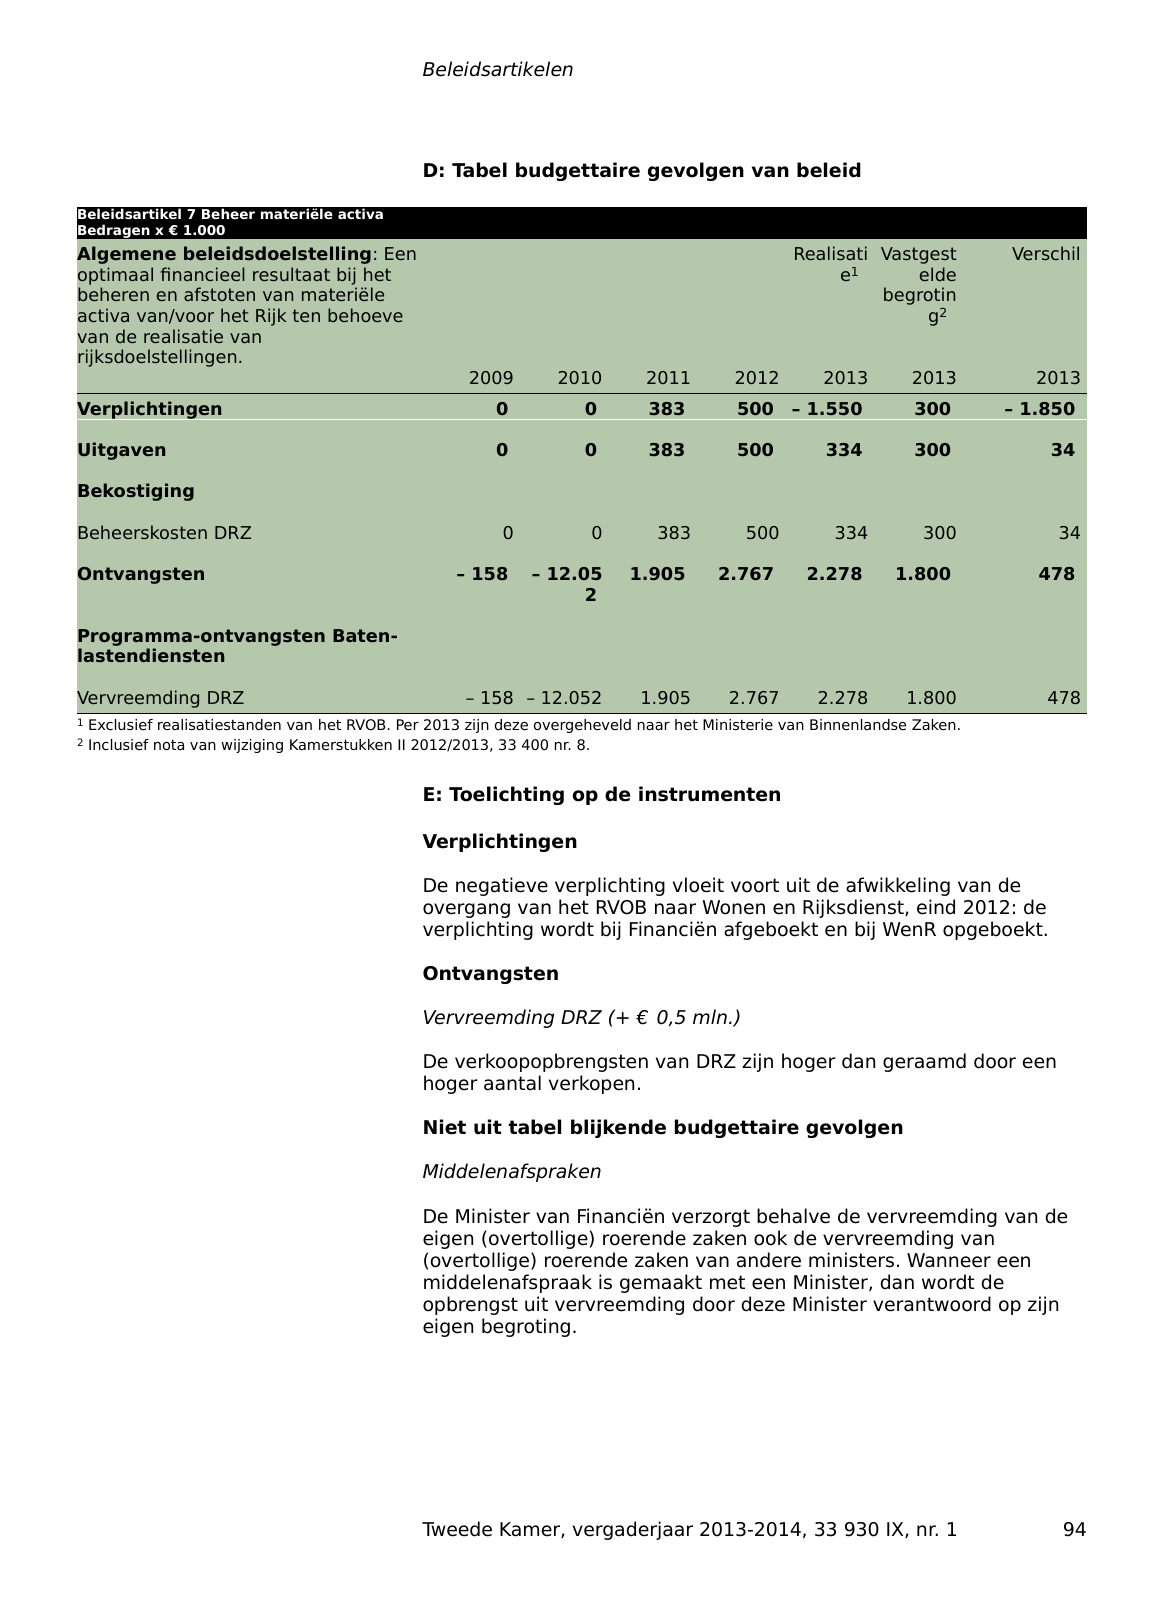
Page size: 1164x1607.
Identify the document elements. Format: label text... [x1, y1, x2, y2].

table_cell [697, 626, 785, 667]
table_cell [520, 543, 608, 564]
table_cell [874, 420, 962, 440]
table_cell – 12.052 [520, 688, 608, 713]
table_cell 383 [608, 394, 697, 419]
table_cell [963, 605, 1087, 626]
table_cell [77, 605, 431, 626]
table_cell [697, 543, 785, 564]
table_cell [608, 626, 697, 667]
table_cell 2.278 [785, 564, 874, 605]
table_cell [77, 461, 431, 481]
table_cell 500 [697, 523, 785, 543]
table_cell [874, 481, 962, 502]
table_cell [697, 605, 785, 626]
table_cell [963, 667, 1087, 688]
table_cell 2009 [431, 368, 519, 393]
table_cell Uitgaven [77, 440, 431, 461]
table_cell [77, 420, 431, 440]
table_cell 2010 [520, 368, 608, 393]
table_cell [77, 502, 431, 523]
table_cell Vervreemding DRZ [77, 688, 431, 713]
table_cell [608, 239, 697, 368]
table_cell [608, 420, 697, 440]
table_cell 1.800 [874, 564, 962, 605]
table_cell [874, 502, 962, 523]
table_cell 478 [963, 688, 1087, 713]
table_cell 0 [431, 394, 519, 419]
table_cell [697, 420, 785, 440]
table_cell [431, 420, 519, 440]
table_cell 334 [785, 523, 874, 543]
table_cell 2012 [697, 368, 785, 393]
table_cell – 12.052 [520, 564, 608, 605]
table_cell 300 [874, 394, 962, 419]
table_cell 334 [785, 440, 874, 461]
table_cell [874, 461, 962, 481]
table_cell [77, 667, 431, 688]
table_cell [785, 502, 874, 523]
table_cell [697, 481, 785, 502]
subtitle E: Toelichting op de instrumenten [422, 783, 1087, 806]
table_cell Verschil [963, 239, 1087, 368]
table_cell 383 [608, 523, 697, 543]
table_cell [697, 239, 785, 368]
table_cell [431, 543, 519, 564]
table_cell 500 [697, 394, 785, 419]
table_cell 2011 [608, 368, 697, 393]
table_cell [431, 481, 519, 502]
table_cell [697, 667, 785, 688]
table_cell Programma-ontvangsten Baten-lastendiensten [77, 626, 431, 667]
table_cell – 1.850 [963, 394, 1087, 419]
table_cell 2013 [963, 368, 1087, 393]
table_cell Verplichtingen [77, 394, 431, 419]
table_cell – 1.550 [785, 394, 874, 419]
table_cell [520, 481, 608, 502]
table_cell [608, 667, 697, 688]
table_cell [608, 605, 697, 626]
table_cell [963, 420, 1087, 440]
table_cell [520, 605, 608, 626]
table_cell 2013 [785, 368, 874, 393]
table_cell [785, 605, 874, 626]
table_cell [608, 502, 697, 523]
table_cell 0 [431, 523, 519, 543]
table_cell [963, 543, 1087, 564]
text De Minister van Financiën verzorgt behalve de vervreemding van de eigen (overtollige) roerende zaken ook de vervreemding van (overtollige) roerende zaken van andere ministers. Wanneer een middelenafspraak is gemaakt met een Minister, dan wordt de opbrengst uit vervreemding door deze Minister verantwoord op zijn eigen begroting. [422, 1206, 1087, 1337]
table_cell [431, 667, 519, 688]
table_cell Vastgestelde begroting2 [874, 239, 962, 368]
table_cell 2.767 [697, 688, 785, 713]
table_cell [785, 667, 874, 688]
subtitle Niet uit tabel blijkende budgettaire gevolgen [422, 1117, 1087, 1139]
table_cell 300 [874, 440, 962, 461]
table_cell 1.905 [608, 688, 697, 713]
table_cell [785, 420, 874, 440]
table_cell – 158 [431, 564, 519, 605]
table_cell [874, 626, 962, 667]
table_cell 383 [608, 440, 697, 461]
table_cell Algemene beleidsdoelstelling: Een optimaal financieel resultaat bij het beheren en afstoten van materiële activa van/voor het Rijk ten behoeve van de realisatie van rijksdoelstellingen. [77, 239, 431, 368]
subtitle Vervreemding DRZ (+ € 0,5 mln.) [422, 1007, 1087, 1029]
table_cell 2013 [874, 368, 962, 393]
table_cell 0 [520, 523, 608, 543]
table_cell [77, 368, 431, 393]
table_cell 0 [520, 440, 608, 461]
table_cell 1.905 [608, 564, 697, 605]
table_cell [431, 502, 519, 523]
table_cell [431, 461, 519, 481]
table_cell 300 [874, 523, 962, 543]
table_cell [520, 239, 608, 368]
table_cell [431, 626, 519, 667]
table_cell [431, 605, 519, 626]
table_cell [785, 481, 874, 502]
table_cell [520, 461, 608, 481]
table_header Beleidsartikel 7 Beheer materiële activa Bedragen x € 1.000 [77, 207, 1087, 238]
subtitle D: Tabel budgettaire gevolgen van beleid [422, 160, 1087, 182]
table_cell [697, 502, 785, 523]
table_cell Bekostiging [77, 481, 431, 502]
table_cell 0 [431, 440, 519, 461]
table_cell [874, 543, 962, 564]
table_cell – 158 [431, 688, 519, 713]
table_cell 2.278 [785, 688, 874, 713]
table_cell [963, 481, 1087, 502]
table_cell [874, 667, 962, 688]
table_cell [520, 502, 608, 523]
text Middelenafspraken [422, 1161, 1087, 1183]
table_cell [520, 420, 608, 440]
text De verkoopopbrengsten van DRZ zijn hoger dan geraamd door een hoger aantal verkopen. [422, 1051, 1087, 1095]
table_cell 2.767 [697, 564, 785, 605]
text De negatieve verplichting vloeit voort uit de afwikkeling van de overgang van het RVOB naar Wonen en Rijksdienst, eind 2012: de verplichting wordt bij Financiën afgeboekt en bij WenR opgeboekt. [422, 875, 1087, 941]
table_cell [785, 543, 874, 564]
table_cell [963, 461, 1087, 481]
table_cell [431, 239, 519, 368]
table_cell 0 [520, 394, 608, 419]
subtitle Ontvangsten [422, 963, 1087, 985]
table_cell Ontvangsten [77, 564, 431, 605]
table_cell 500 [697, 440, 785, 461]
table_cell 34 [963, 440, 1087, 461]
table_cell [785, 626, 874, 667]
table_cell [874, 605, 962, 626]
table_cell [963, 502, 1087, 523]
table_cell [697, 461, 785, 481]
table_cell [608, 481, 697, 502]
table_cell [608, 543, 697, 564]
table_cell Realisatie1 [785, 239, 874, 368]
table_cell [520, 667, 608, 688]
table_cell [608, 461, 697, 481]
table_cell 34 [963, 523, 1087, 543]
table_cell [785, 461, 874, 481]
table_cell [77, 543, 431, 564]
subtitle Verplichtingen [422, 831, 1087, 852]
table_cell Beheerskosten DRZ [77, 523, 431, 543]
table_cell [963, 626, 1087, 667]
table_cell 1 Exclusief realisatiestanden van het RVOB. Per 2013 zijn deze overgeheveld naar het Ministerie van Binnenlandse Zaken. 2 Inclusief nota van wijziging Kamerstukken II 2012/2013, 33 400 nr. 8. [77, 714, 1087, 753]
table_cell 1.800 [874, 688, 962, 713]
table_cell [520, 626, 608, 667]
table_cell 478 [963, 564, 1087, 605]
